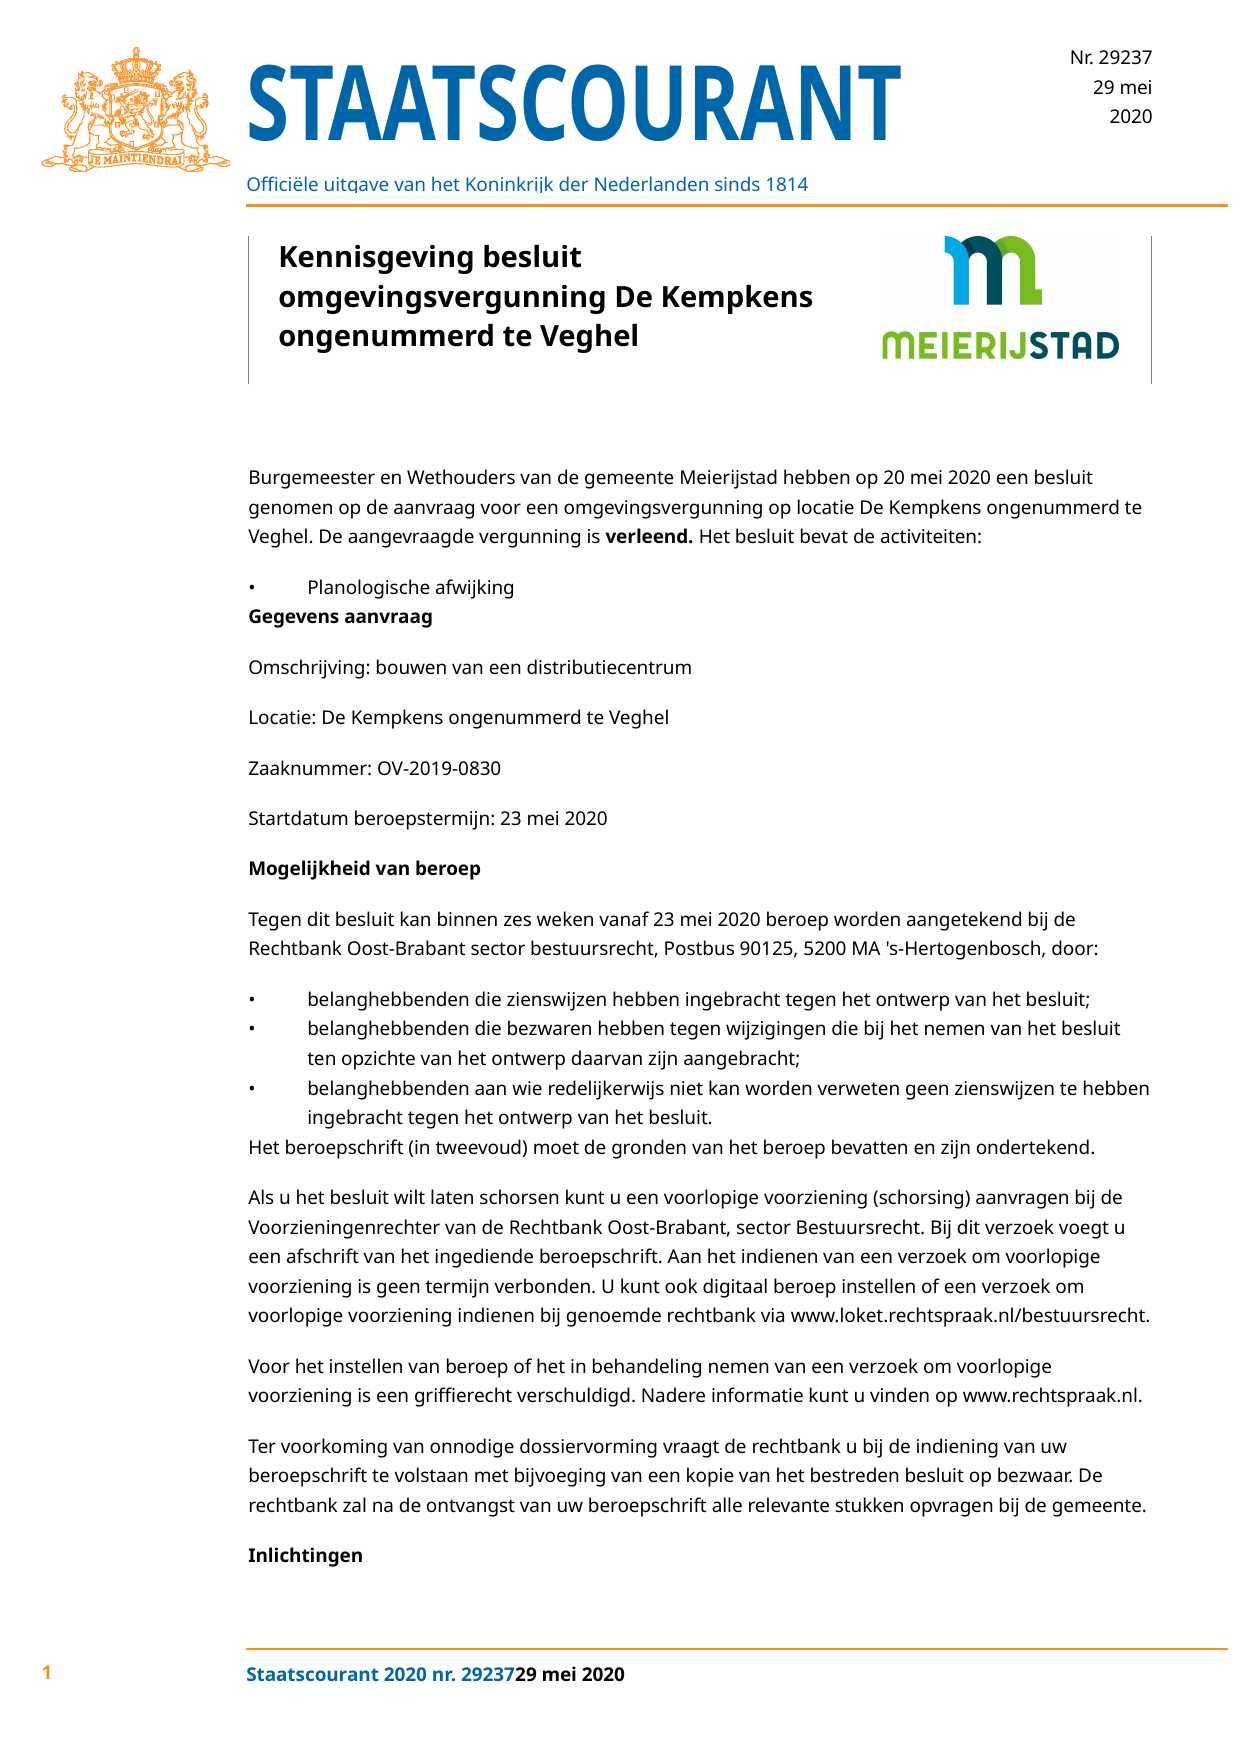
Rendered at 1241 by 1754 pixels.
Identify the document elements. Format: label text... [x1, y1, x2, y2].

text Inlichtingen [248, 1543, 1152, 1568]
text Als u het besluit wilt laten schorsen kunt u een voorlopige voorziening (schorsing) aanvragen bij de Voorzieningenrechter van de Rechtbank Oost-Brabant, sector Bestuursrecht. Bij dit verzoek voegt u een afschrift van het ingediende beroepschrift. Aan het indienen van een verzoek om voorlopige voorziening is geen termijn verbonden. U kunt ook digitaal beroep instellen of een verzoek om voorlopige voorziening indienen bij genoemde rechtbank via www.loket.rechtspraak.nl/bestuursrecht. [248, 1184, 1152, 1328]
text Tegen dit besluit kan binnen zes weken vanaf 23 mei 2020 beroep worden aangetekend bij de Rechtbank Oost-Brabant sector bestuursrecht, Postbus 90125, 5200 MA 's-Hertogenbosch, door: [248, 906, 1152, 961]
text Het beroepschrift (in tweevoud) moet de gronden van het beroep bevatten en zijn ondertekend. [248, 1134, 1152, 1160]
table_header Kennisgeving besluit omgevingsvergunning De Kempkens ongenummerd te Veghel [249, 236, 850, 384]
list belanghebbenden die zienswijzen hebben ingebracht tegen het ontwerp van het besluit; [248, 986, 1152, 1012]
text Ter voorkoming van onnodige dossiervorming vraagt de rechtbank u bij de indiening van uw beroepschrift te volstaan met bijvoeging van een kopie van het bestreden besluit op bezwaar. De rechtbank zal na de ontvangst van uw beroepschrift alle relevante stukken opvragen bij de gemeente. [248, 1433, 1152, 1518]
text Voor het instellen van beroep of het in behandeling nemen van een verzoek om voorlopige voorziening is een griffierecht verschuldigd. Nadere informatie kunt u vinden op www.rechtspraak.nl. [248, 1353, 1152, 1408]
table_header [850, 236, 882, 358]
text Locatie: De Kempkens ongenummerd te Veghel [248, 704, 1152, 730]
list belanghebbenden die bezwaren hebben tegen wijzigingen die bij het nemen van het besluit ten opzichte van het ontwerp daarvan zijn aangebracht; [248, 1016, 1152, 1071]
picture [41, 47, 231, 172]
picture [882, 236, 1119, 359]
table_header [850, 359, 1151, 384]
list Planologische afwijking [248, 574, 1152, 600]
table_header [1119, 236, 1151, 358]
list belanghebbenden aan wie redelijkerwijs niet kan worden verweten geen zienswijzen te hebben ingebracht tegen het ontwerp van het besluit. [248, 1075, 1152, 1130]
text Startdatum beroepstermijn: 23 mei 2020 [248, 805, 1152, 831]
text Gegevens aanvraag [248, 603, 1152, 629]
text Omschrijving: bouwen van een distributiecentrum [248, 654, 1152, 680]
text Burgemeester en Wethouders van de gemeente Meierijstad hebben op 20 mei 2020 een besluit genomen op de aanvraag voor een omgevingsvergunning op locatie De Kempkens ongenummerd te Veghel. De aangevraagde vergunning is verleend. Het besluit bevat de activiteiten: [248, 464, 1152, 549]
text Zaaknummer: OV-2019-0830 [248, 755, 1152, 781]
text Mogelijkheid van beroep [248, 856, 1152, 881]
